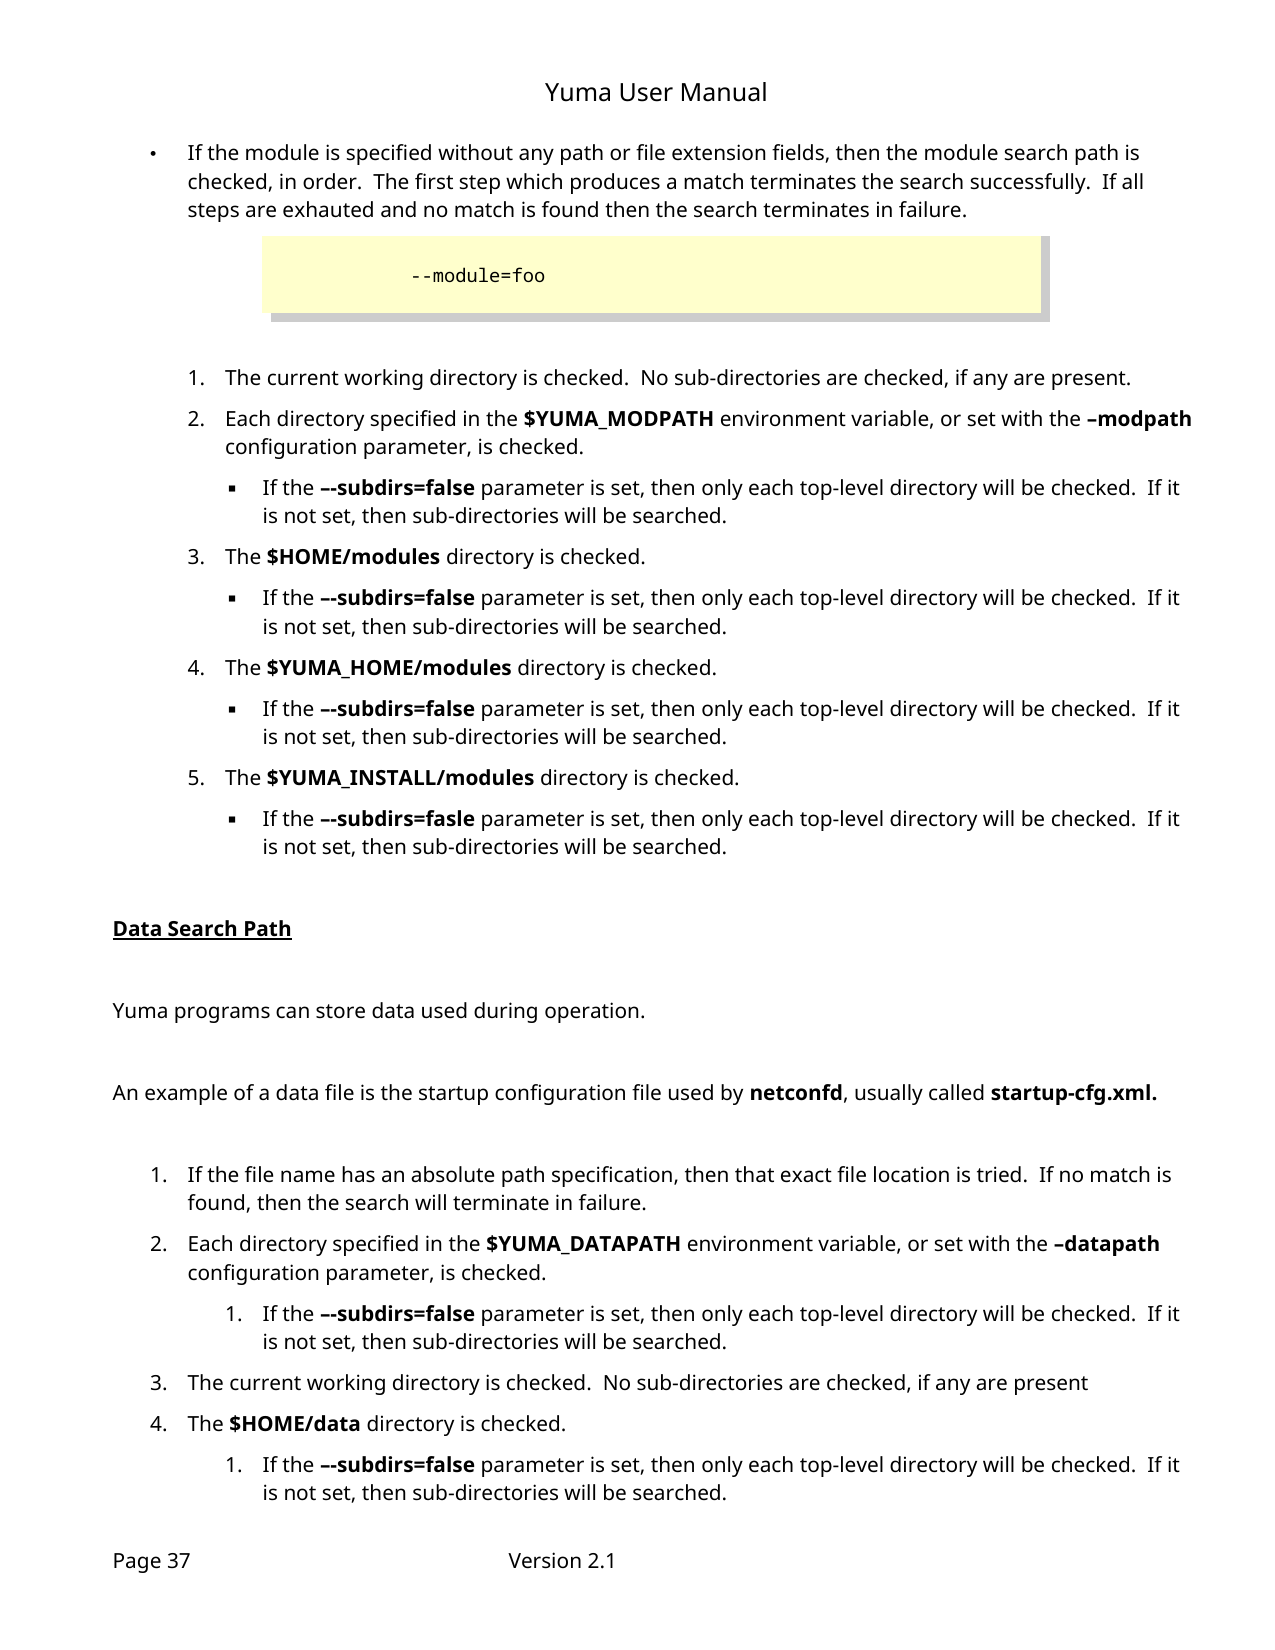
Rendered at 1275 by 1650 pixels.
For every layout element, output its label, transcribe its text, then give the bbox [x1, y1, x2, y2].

list The $YUMA_INSTALL/modules directory is checked. [187, 763, 1200, 792]
list If the file name has an absolute path specification, then that exact file location is tried. If no match is found, then the search will terminate in failure. [150, 1160, 1200, 1217]
list If the –-subdirs=false parameter is set, then only each top-level directory will be checked. If it is not set, then sub-directories will be searched. [225, 473, 1200, 530]
list If the –-subdirs=false parameter is set, then only each top-level directory will be checked. If it is not set, then sub-directories will be searched. [225, 694, 1200, 751]
text --module=foo [262, 262, 1041, 287]
text An example of a data file is the startup configuration file used by netconfd, usually called startup-cfg.xml. [112, 1078, 1200, 1107]
list If the module is specified without any path or file extension fields, then the module search path is checked, in order. The first step which produces a match terminates the search successfully. If all steps are exhauted and no match is found then the search terminates in failure. [150, 138, 1200, 224]
list Each directory specified in the $YUMA_DATAPATH environment variable, or set with the –datapath configuration parameter, is checked. [150, 1229, 1200, 1286]
list If the –-subdirs=false parameter is set, then only each top-level directory will be checked. If it is not set, then sub-directories will be searched. [225, 583, 1200, 640]
list The current working directory is checked. No sub-directories are checked, if any are present [150, 1368, 1200, 1397]
list The $HOME/modules directory is checked. [187, 542, 1200, 571]
list The $YUMA_HOME/modules directory is checked. [187, 653, 1200, 681]
list The $HOME/data directory is checked. [150, 1409, 1200, 1437]
text Data Search Path [112, 914, 1200, 943]
list If the –-subdirs=false parameter is set, then only each top-level directory will be checked. If it is not set, then sub-directories will be searched. [225, 1299, 1200, 1356]
list The current working directory is checked. No sub-directories are checked, if any are present. [187, 363, 1200, 391]
list If the –-subdirs=false parameter is set, then only each top-level directory will be checked. If it is not set, then sub-directories will be searched. [225, 1450, 1200, 1507]
list Each directory specified in the $YUMA_MODPATH environment variable, or set with the –modpath configuration parameter, is checked. [187, 404, 1200, 461]
list If the –-subdirs=fasle parameter is set, then only each top-level directory will be checked. If it is not set, then sub-directories will be searched. [225, 804, 1200, 861]
text Yuma programs can store data used during operation. [112, 996, 1200, 1025]
